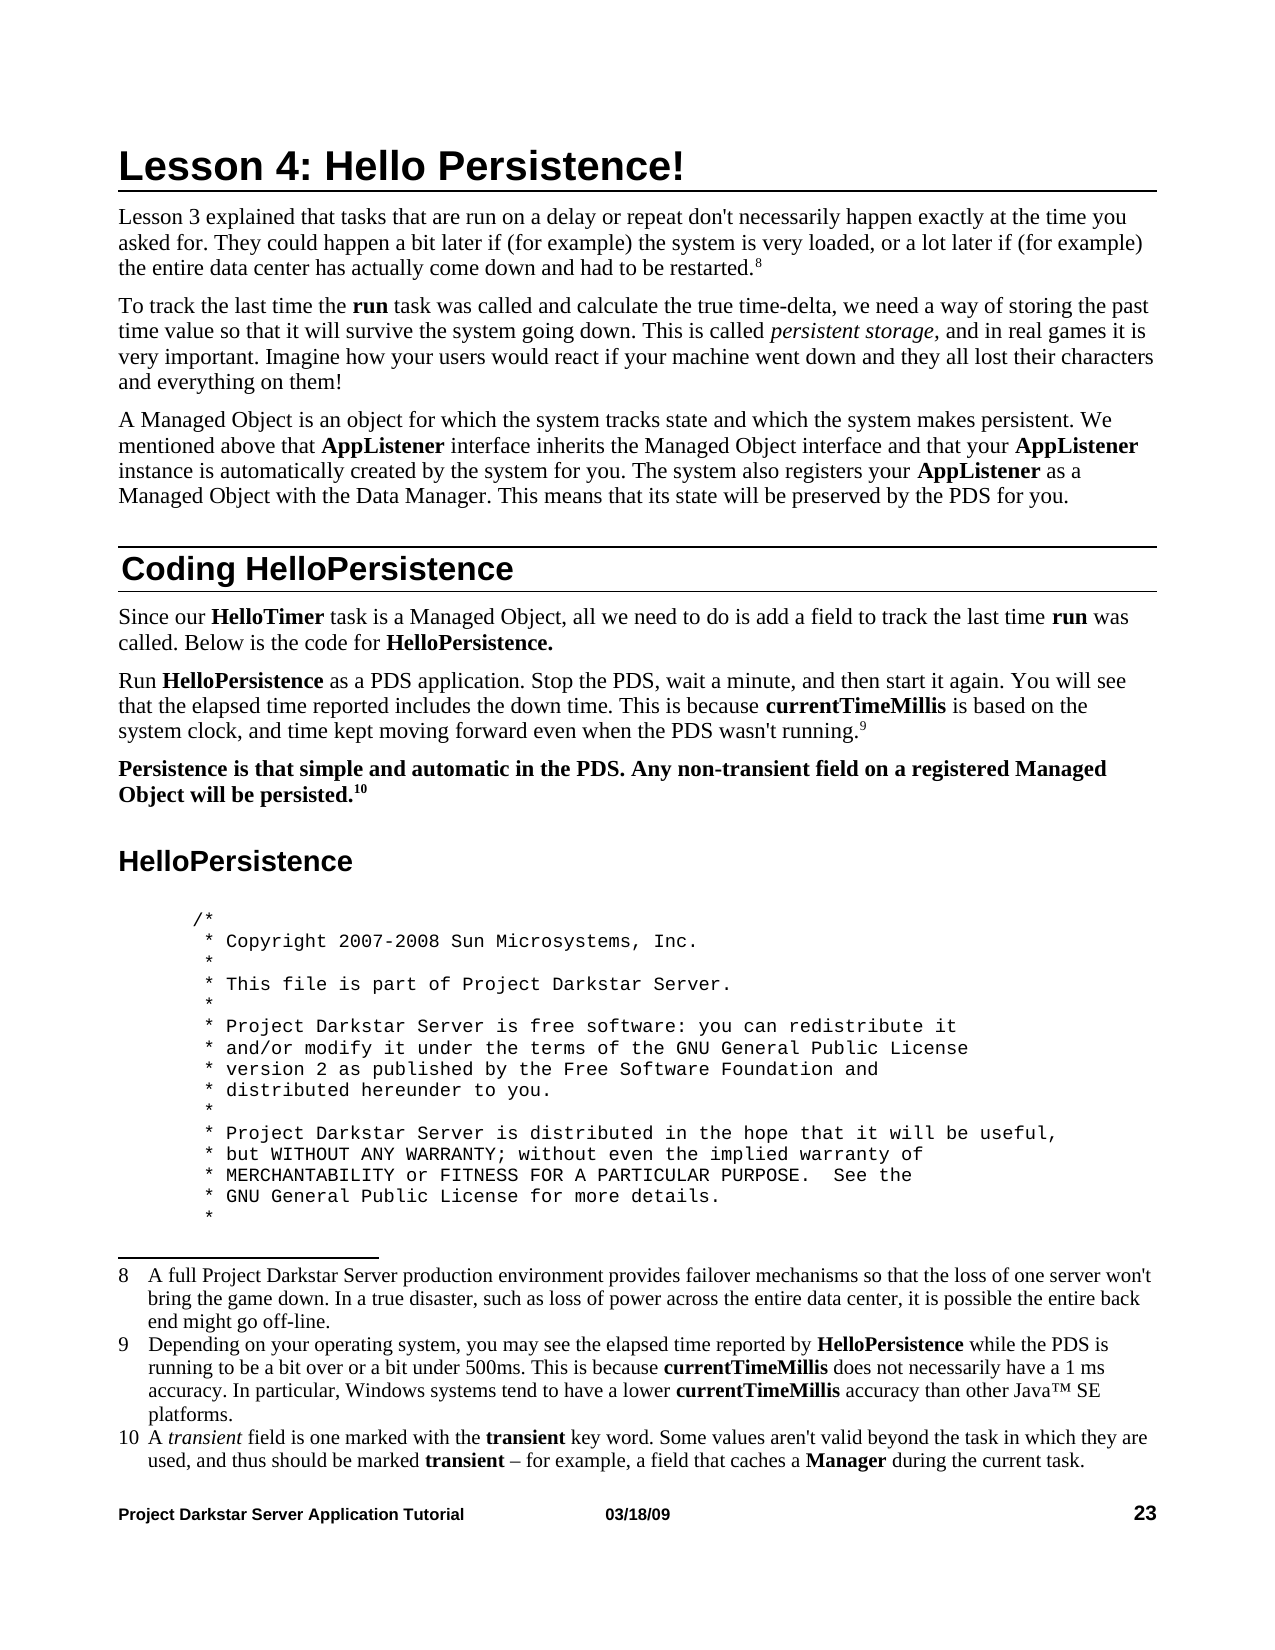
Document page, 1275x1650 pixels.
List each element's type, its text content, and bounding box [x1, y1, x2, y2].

text Since our HelloTimer task is a Managed Object, all we need to do is add a field to track the last time run was called. Below is the code for HelloPersistence. [118, 604, 1157, 655]
text * GNU General Public License for more details. [192, 1187, 1098, 1208]
text * This file is part of Project Darkstar Server. [192, 975, 1098, 996]
text Run HelloPersistence as a PDS application. Stop the PDS, wait a minute, and then start it again. You will see that the elapsed time reported includes the down time. This is because currentTimeMillis is based on the system clock, and time kept moving forward even when the PDS wasn't running. [118, 668, 1157, 744]
text * [192, 1208, 1098, 1230]
text * [192, 1102, 1098, 1123]
text * distributed hereunder to you. [192, 1081, 1098, 1102]
text * Project Darkstar Server is free software: you can redistribute it [192, 1017, 1098, 1038]
text * and/or modify it under the terms of the GNU General Public License [192, 1038, 1098, 1060]
text /* [192, 911, 1098, 932]
text * Copyright 2007-2008 Sun Microsystems, Inc. [192, 932, 1098, 953]
text * [192, 996, 1098, 1017]
text * MERCHANTABILITY or FITNESS FOR A PARTICULAR PURPOSE. See the [192, 1166, 1098, 1187]
text * but WITHOUT ANY WARRANTY; without even the implied warranty of [192, 1145, 1098, 1166]
text * version 2 as published by the Free Software Foundation and [192, 1060, 1098, 1081]
subtitle HelloPersistence [118, 845, 1157, 877]
text A full Project Darkstar Server production environment provides failover mechanisms so that the loss of one server won't bring the game down. In a true disaster, such as loss of power across the entire data center, it is possible the entire back end might go off-line. [118, 1264, 1157, 1333]
text Lesson 3 explained that tasks that are run on a delay or repeat don't necessarily happen exactly at the time you asked for. They could happen a bit later if (for example) the system is very loaded, or a lot later if (for example) the entire data center has actually come down and had to be restarted. [118, 204, 1157, 281]
text A Managed Object is an object for which the system tracks state and which the system makes persistent. We mentioned above that AppListener interface inherits the Managed Object interface and that your AppListener instance is automatically created by the system for you. The system also registers your AppListener as a Managed Object with the Data Manager. This means that its state will be preserved by the PDS for you. [118, 407, 1157, 509]
text A transient field is one marked with the transient key word. Some values aren't valid beyond the task in which they are used, and thus should be marked transient – for example, a field that caches a Manager during the current task. [118, 1426, 1157, 1472]
subtitle Lesson 4: Hello Persistence! [118, 143, 1157, 190]
text * [192, 953, 1098, 975]
text To track the last time the run task was called and calculate the true time-delta, we need a way of storing the past time value so that it will survive the system going down. This is called persistent storage, and in real games it is very important. Imagine how your users would react if your machine went down and they all lost their characters and everything on them! [118, 293, 1157, 395]
text Persistence is that simple and automatic in the PDS. Any non-transient field on a registered Managed Object will be persisted. [118, 756, 1157, 807]
subtitle Coding HelloPersistence [118, 548, 1157, 591]
text * Project Darkstar Server is distributed in the hope that it will be useful, [192, 1123, 1098, 1145]
text Depending on your operating system, you may see the elapsed time reported by HelloPersistence while the PDS is running to be a bit over or a bit under 500ms. This is because currentTimeMillis does not necessarily have a 1 ms accuracy. In particular, Windows systems tend to have a lower currentTimeMillis accuracy than other Java™ SE platforms. [118, 1333, 1157, 1426]
